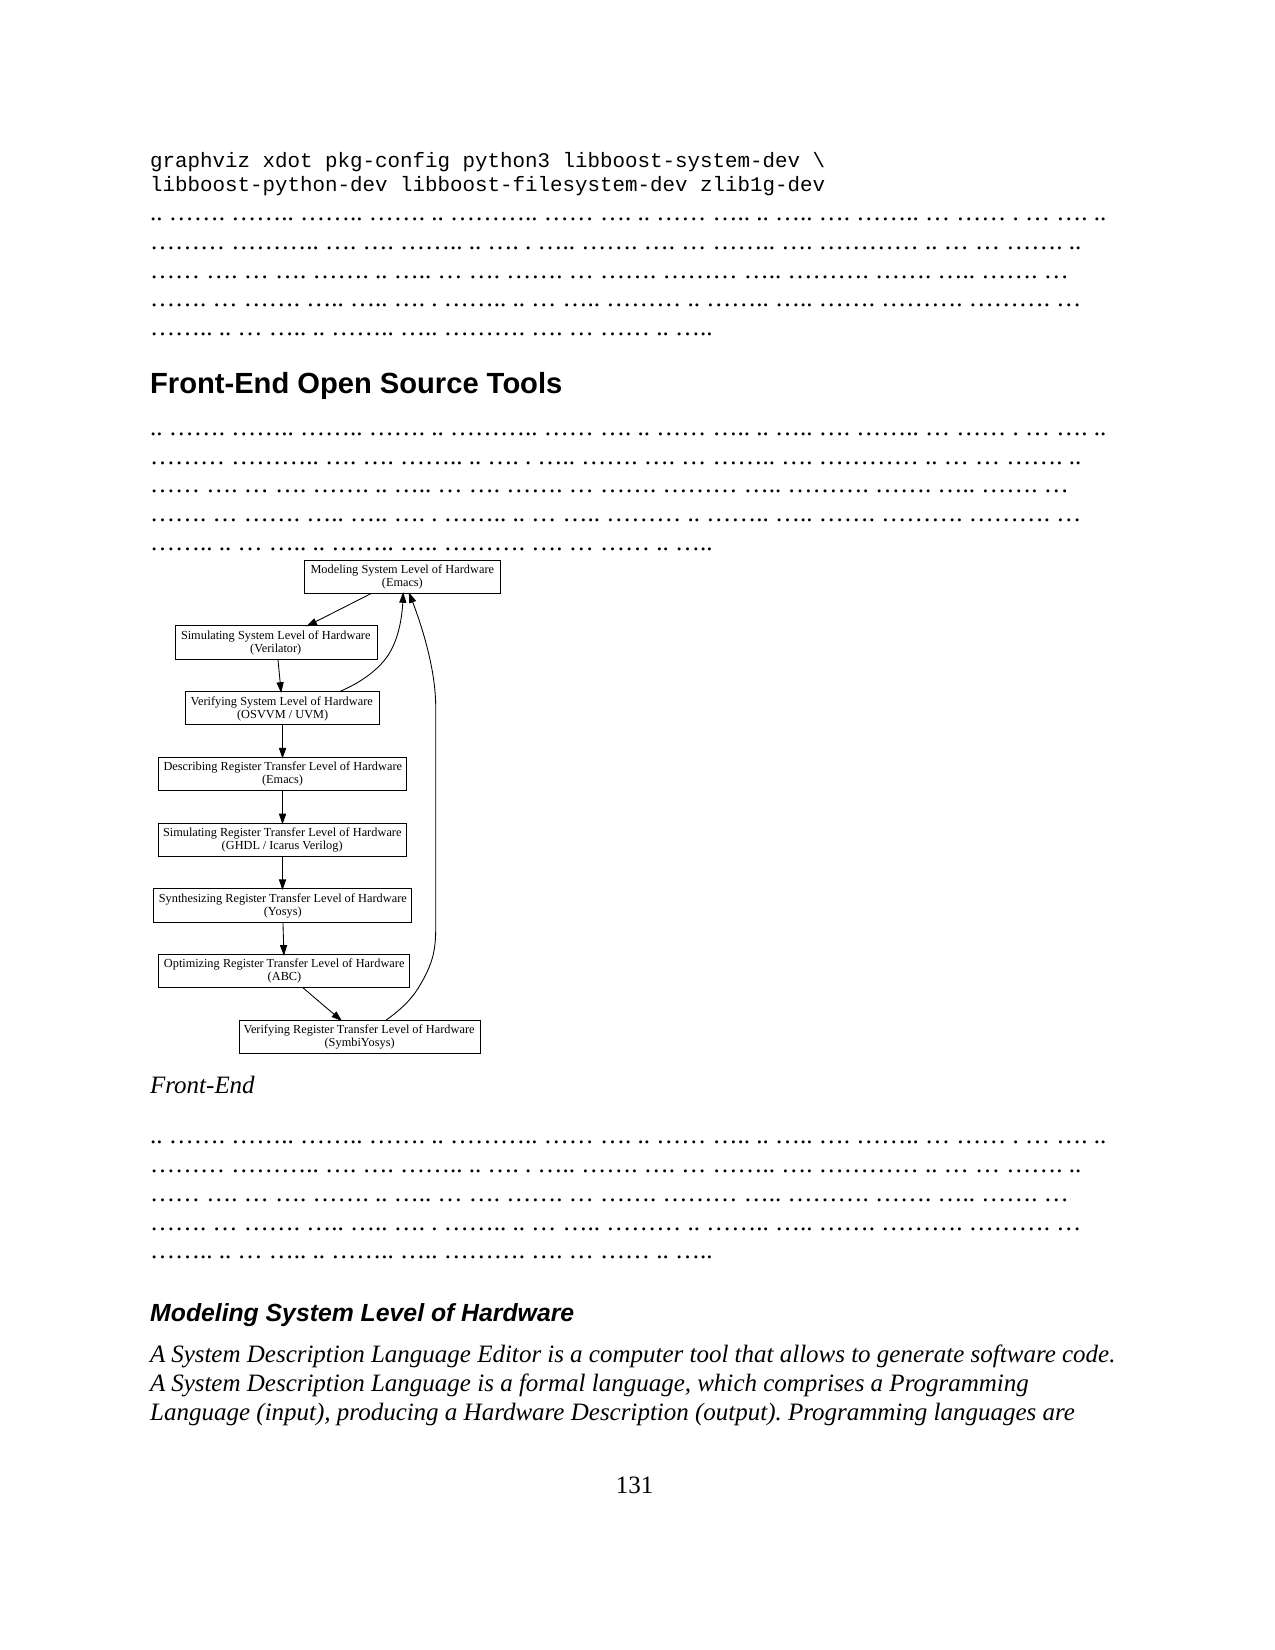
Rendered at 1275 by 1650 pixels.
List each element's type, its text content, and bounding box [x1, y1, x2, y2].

text graphviz xdot pkg-config python3 libboost-system-dev \ [150, 150, 1125, 174]
text .. ……. …….. …….. ……. .. ……….. …… …. .. …… ….. .. ….. …. …….. … …… . … …. .. ……… ……….. …. …. …….. .. …. . ….. ……. …. … …….. …. ………… .. … … ……. .. …… …. … …. ……. .. ….. … …. ……. … ……. ……… ….. ………. ……. ….. ……. … ……. … ……. ….. ….. …. . …….. .. … ….. ……… .. …….. ….. ……. ………. ………. … …….. .. … ….. .. …….. ….. ………. …. … …… .. ….. [150, 197, 1125, 341]
text .. ……. …….. …….. ……. .. ……….. …… …. .. …… ….. .. ….. …. …….. … …… . … …. .. ……… ……….. …. …. …….. .. …. . ….. ……. …. … …….. …. ………… .. … … ……. .. …… …. … …. ……. .. ….. … …. ……. … ……. ……… ….. ………. ……. ….. ……. … ……. … ……. ….. ….. …. . …….. .. … ….. ……… .. …….. ….. ……. ………. ………. … …….. .. … ….. .. …….. ….. ………. …. … …… .. ….. [150, 1120, 1125, 1264]
text A System Description Language Editor is a computer tool that allows to generate software code. A System Description Language is a formal language, which comprises a Programming Language (input), producing a Hardware Description (output). Programming languages are [150, 1339, 1125, 1425]
text .. ……. …….. …….. ……. .. ……….. …… …. .. …… ….. .. ….. …. …….. … …… . … …. .. ……… ……….. …. …. …….. .. …. . ….. ……. …. … …….. …. ………… .. … … ……. .. …… …. … …. ……. .. ….. … …. ……. … ……. ……… ….. ………. ……. ….. ……. … ……. … ……. ….. ….. …. . …….. .. … ….. ……… .. …….. ….. ……. ………. ………. … …….. .. … ….. .. …….. ….. ………. …. … …… .. ….. [150, 412, 1125, 556]
text libboost-python-dev libboost-filesystem-dev zlib1g-dev [150, 174, 1125, 197]
subtitle Modeling System Level of Hardware [150, 1298, 1125, 1327]
subtitle Front-End Open Source Tools [150, 366, 1125, 399]
text Front-End [150, 1070, 1125, 1099]
